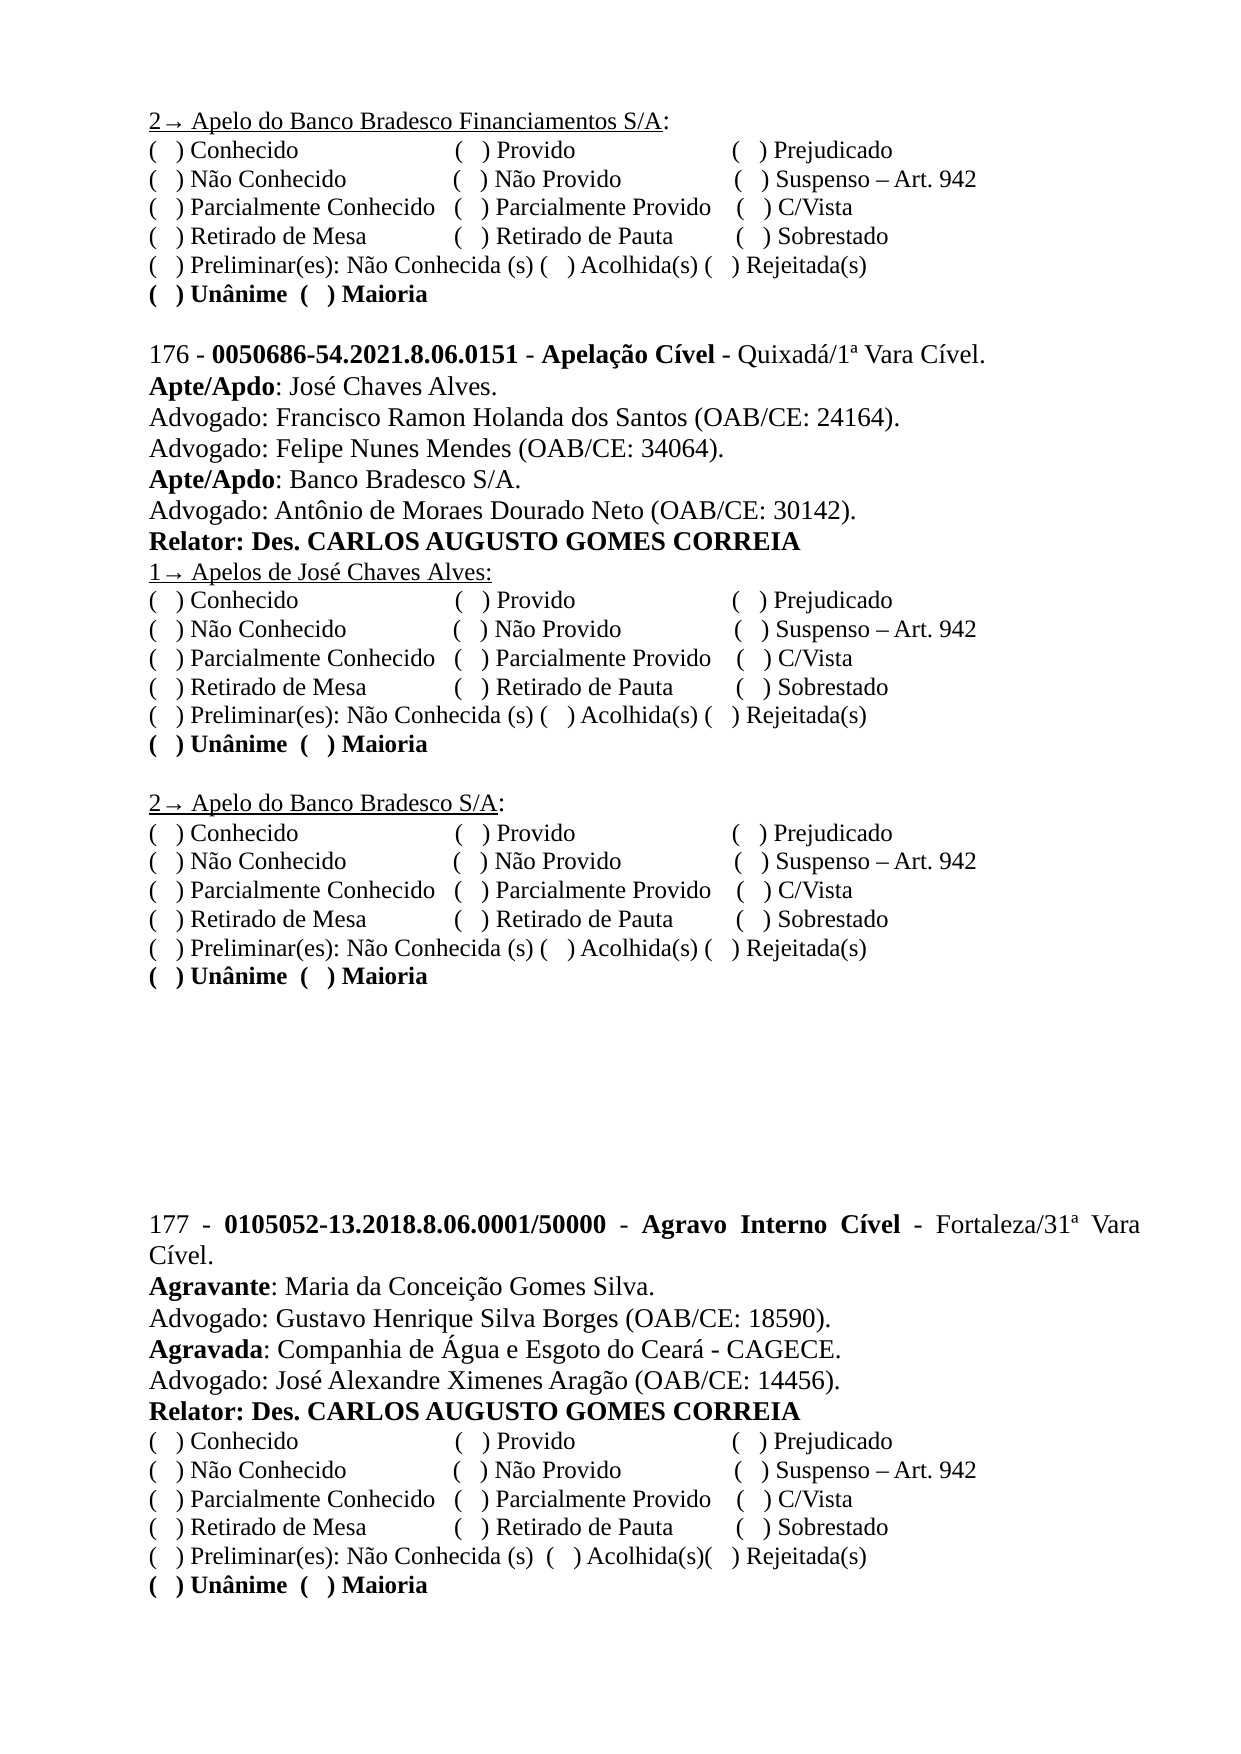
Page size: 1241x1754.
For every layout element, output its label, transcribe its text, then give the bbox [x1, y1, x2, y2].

text ( ) Conhecido ( ) Provido ( ) Prejudicado [148, 1426, 1141, 1455]
text ( ) Unânime ( ) Maioria [148, 1570, 1158, 1599]
text 1→ Apelos de José Chaves Alves: [148, 557, 1141, 585]
text ( ) Conhecido ( ) Provido ( ) Prejudicado [148, 135, 1141, 164]
text ( ) Unânime ( ) Maioria [148, 729, 1158, 758]
text ( ) Retirado de Mesa ( ) Retirado de Pauta ( ) Sobrestado [148, 904, 1158, 933]
text ( ) Unânime ( ) Maioria [148, 961, 1158, 990]
text Relator: Des. CARLOS AUGUSTO GOMES CORREIA [148, 525, 1141, 557]
text Apte/Apdo: José Chaves Alves. [148, 370, 1141, 401]
text ( ) Preliminar(es): Não Conhecida (s) ( ) Acolhida(s) ( ) Rejeitada(s) [148, 700, 1158, 729]
text 2→ Apelo do Banco Bradesco S/A: [148, 787, 1141, 818]
text ( ) Preliminar(es): Não Conhecida (s) ( ) Acolhida(s)( ) Rejeitada(s) [148, 1541, 1158, 1570]
text 176 - 0050686-54.2021.8.06.0151 - Apelação Cível - Quixadá/1ª Vara Cível. [148, 338, 1141, 370]
text ( ) Retirado de Mesa ( ) Retirado de Pauta ( ) Sobrestado [148, 1512, 1158, 1541]
text 177 - 0105052-13.2018.8.06.0001/50000 - Agravo Interno Cível - Fortaleza/31ª Vara Cível. [148, 1208, 1141, 1271]
text ( ) Parcialmente Conhecido ( ) Parcialmente Provido ( ) C/Vista [148, 192, 1158, 221]
text ( ) Parcialmente Conhecido ( ) Parcialmente Provido ( ) C/Vista [148, 1484, 1158, 1512]
text ( ) Parcialmente Conhecido ( ) Parcialmente Provido ( ) C/Vista [148, 875, 1158, 904]
text ( ) Não Conhecido ( ) Não Provido ( ) Suspenso – Art. 942 [148, 614, 1158, 643]
text ( ) Preliminar(es): Não Conhecida (s) ( ) Acolhida(s) ( ) Rejeitada(s) [148, 250, 1158, 279]
text ( ) Retirado de Mesa ( ) Retirado de Pauta ( ) Sobrestado [148, 221, 1158, 250]
text ( ) Não Conhecido ( ) Não Provido ( ) Suspenso – Art. 942 [148, 164, 1158, 192]
text ( ) Unânime ( ) Maioria [148, 279, 1158, 307]
text 2→ Apelo do Banco Bradesco Financiamentos S/A: [148, 104, 1141, 135]
text ( ) Parcialmente Conhecido ( ) Parcialmente Provido ( ) C/Vista [148, 643, 1158, 672]
text Advogado: José Alexandre Ximenes Aragão (OAB/CE: 14456). [148, 1364, 1141, 1395]
text Advogado: Francisco Ramon Holanda dos Santos (OAB/CE: 24164). [148, 401, 1141, 432]
text Advogado: Felipe Nunes Mendes (OAB/CE: 34064). [148, 432, 1141, 463]
text ( ) Não Conhecido ( ) Não Provido ( ) Suspenso – Art. 942 [148, 846, 1158, 875]
text Apte/Apdo: Banco Bradesco S/A. [148, 463, 1141, 494]
text ( ) Não Conhecido ( ) Não Provido ( ) Suspenso – Art. 942 [148, 1455, 1158, 1484]
text ( ) Conhecido ( ) Provido ( ) Prejudicado [148, 818, 1141, 846]
text Agravante: Maria da Conceição Gomes Silva. [148, 1271, 1141, 1302]
text Advogado: Antônio de Moraes Dourado Neto (OAB/CE: 30142). [148, 494, 1141, 525]
text ( ) Conhecido ( ) Provido ( ) Prejudicado [148, 585, 1141, 614]
text ( ) Preliminar(es): Não Conhecida (s) ( ) Acolhida(s) ( ) Rejeitada(s) [148, 933, 1158, 961]
text Agravada: Companhia de Água e Esgoto do Ceará - CAGECE. [148, 1333, 1141, 1364]
text Advogado: Gustavo Henrique Silva Borges (OAB/CE: 18590). [148, 1302, 1141, 1333]
text Relator: Des. CARLOS AUGUSTO GOMES CORREIA [148, 1395, 1141, 1426]
text ( ) Retirado de Mesa ( ) Retirado de Pauta ( ) Sobrestado [148, 672, 1158, 700]
